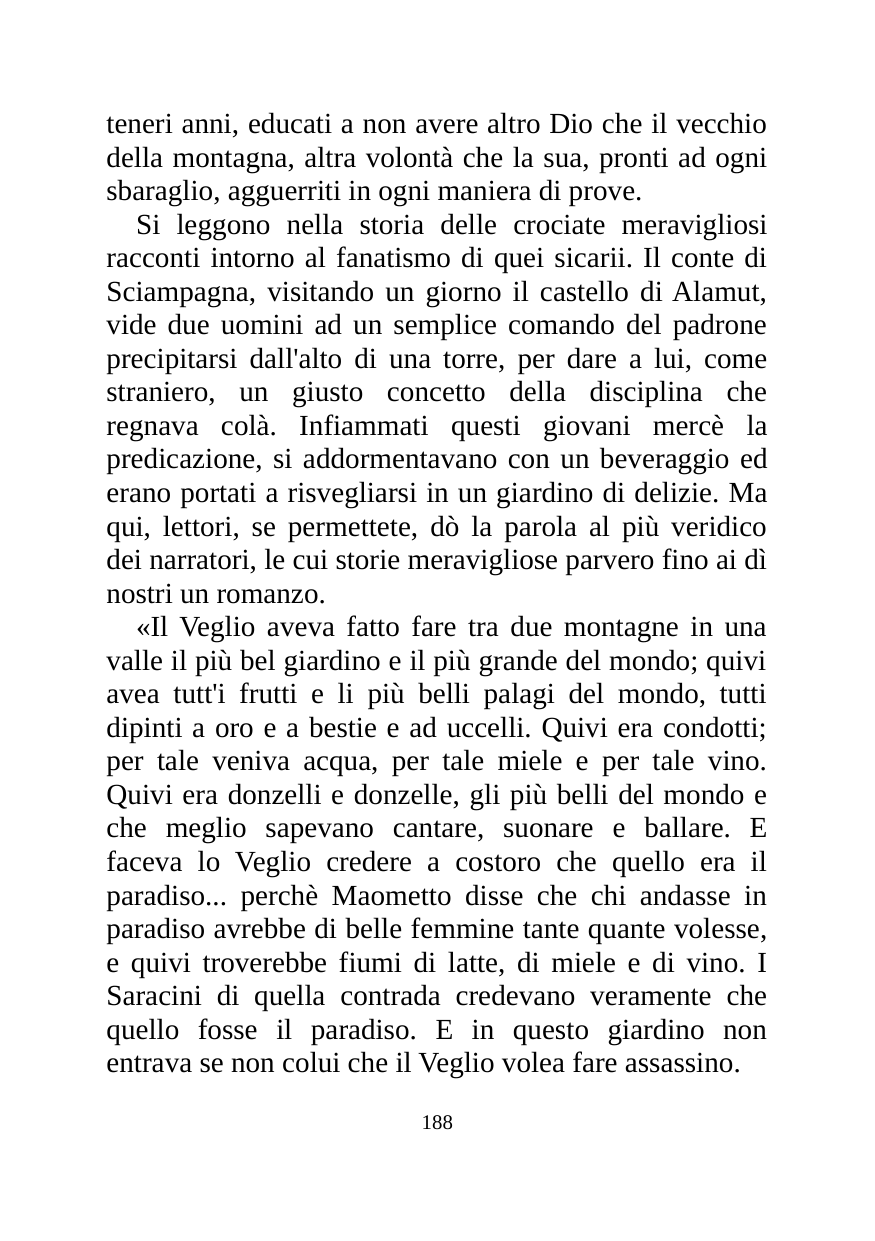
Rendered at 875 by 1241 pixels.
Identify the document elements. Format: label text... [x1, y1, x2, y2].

text «Il Veglio aveva fatto fare tra due montagne in una valle il più bel giardino e il più grande del mondo; quivi avea tutt'i frutti e li più belli palagi del mondo, tutti dipinti a oro e a bestie e ad uccelli. Quivi era condotti; per tale veniva acqua, per tale miele e per tale vino. Quivi era donzelli e donzelle, gli più belli del mondo e che meglio sapevano cantare, suonare e ballare. E faceva lo Veglio credere a costoro che quello era il paradiso... perchè Maometto disse che chi andasse in paradiso avrebbe di belle femmine tante quante volesse, e quivi troverebbe fiumi di latte, di miele e di vino. I Saracini di quella contrada credevano veramente che quello fosse il paradiso. E in questo giardino non entrava se non colui che il Veglio volea fare assassino. [106, 609, 768, 1079]
text Si leggono nella storia delle crociate meravigliosi racconti intorno al fanatismo di quei sicarii. Il conte di Sciampagna, visitando un giorno il castello di Alamut, vide due uomini ad un semplice comando del padrone precipitarsi dall'alto di una torre, per dare a lui, come straniero, un giusto concetto della disciplina che regnava colà. Infiammati questi giovani mercè la predicazione, si addormentavano con un beveraggio ed erano portati a risvegliarsi in un giardino di delizie. Ma qui, lettori, se permettete, dò la parola al più veridico dei narratori, le cui storie meravigliose parvero fino ai dì nostri un romanzo. [106, 207, 768, 609]
text teneri anni, educati a non avere altro Dio che il vecchio della montagna, altra volontà che la sua, pronti ad ogni sbaraglio, agguerriti in ogni maniera di prove. [106, 106, 768, 207]
